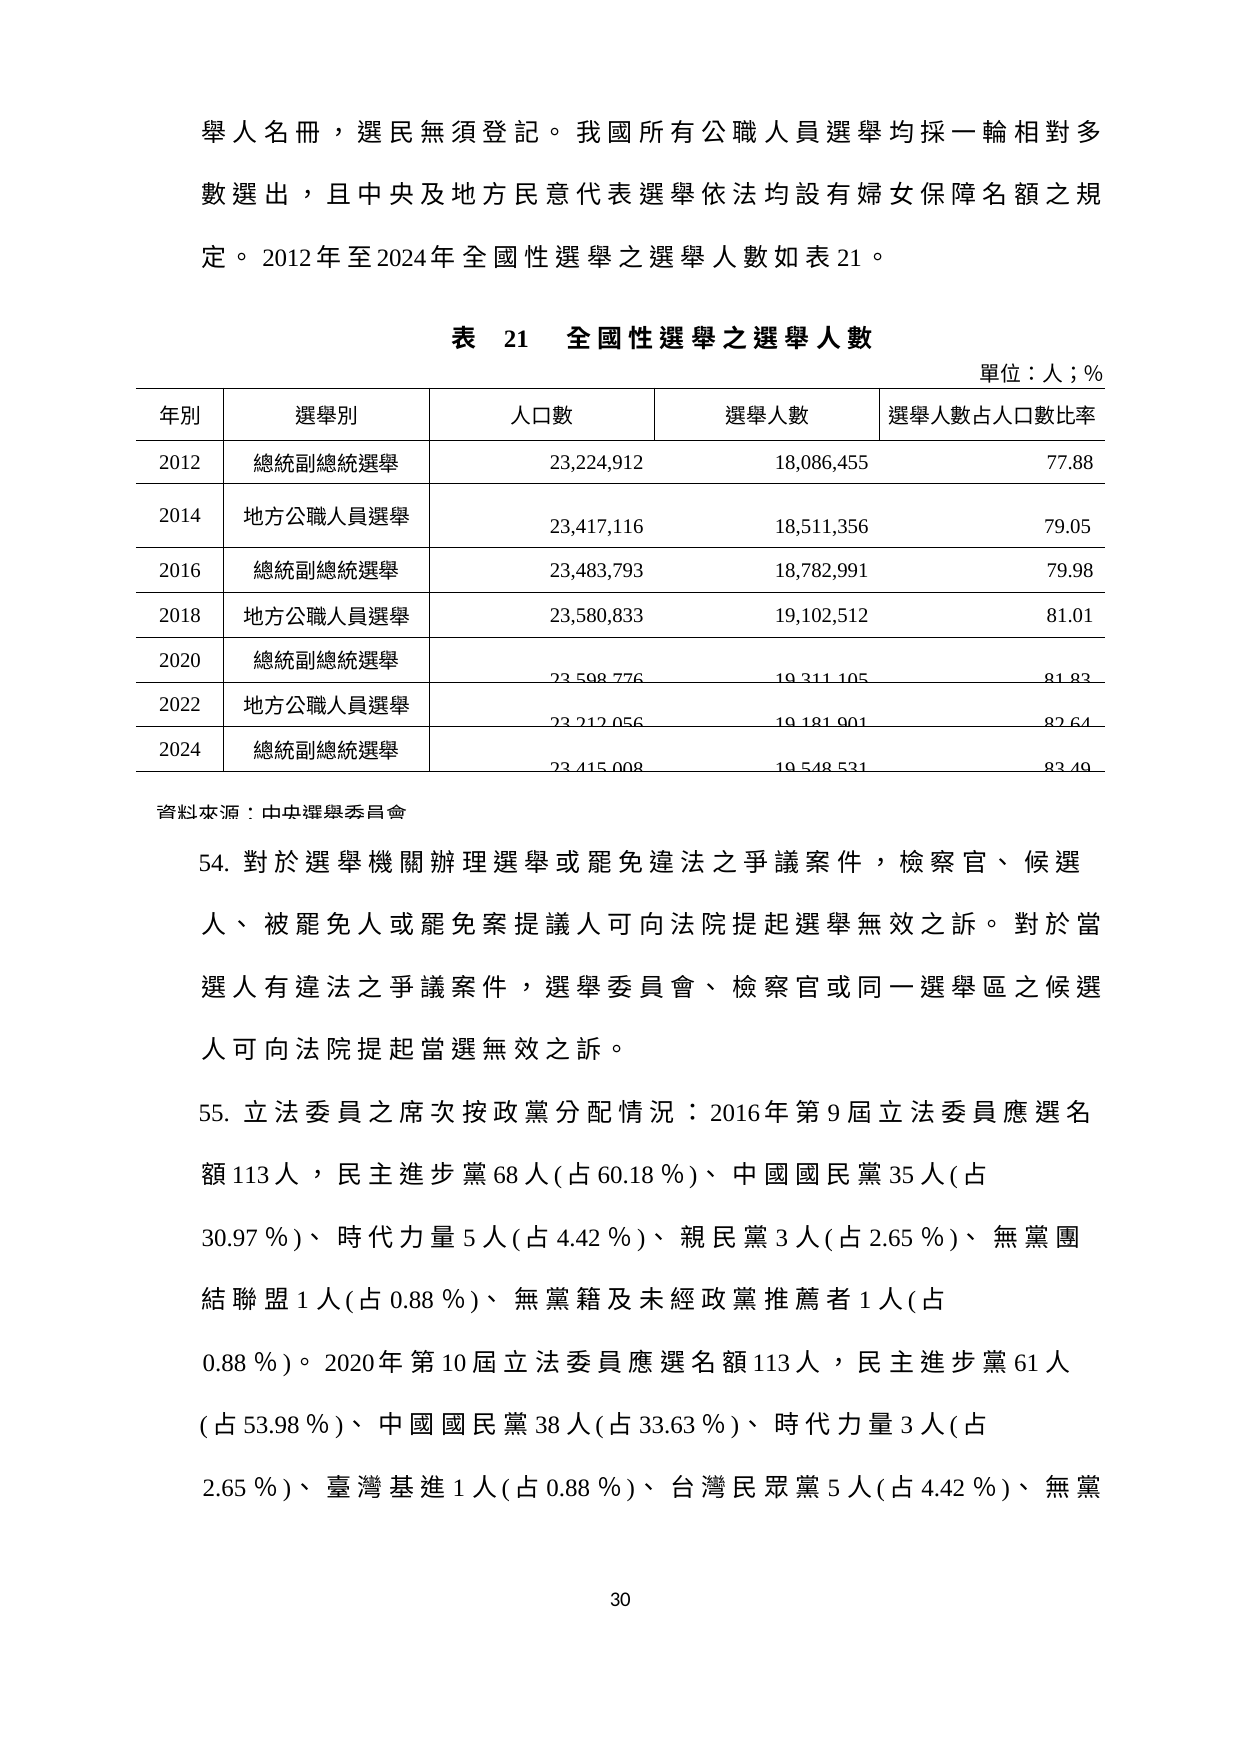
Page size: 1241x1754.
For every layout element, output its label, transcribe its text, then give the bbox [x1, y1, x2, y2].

text 單位：人；％ [136, 357, 1104, 388]
table_header 選舉別 [224, 389, 429, 440]
table_cell 地方公職人員選舉 [224, 484, 429, 547]
table_cell 總統副總統選舉 [224, 441, 429, 483]
table_cell 2012 [136, 441, 223, 483]
table_header 年別 [136, 389, 223, 440]
table_header 人口數 [430, 389, 654, 440]
table_cell 79.98 [880, 548, 1104, 592]
table_cell 2024 [136, 727, 223, 771]
table_cell 總統副總統選舉 [224, 638, 429, 682]
table_cell 資料來源：中央選舉委員會 [136, 772, 1104, 818]
list 對於選舉機關辦理選舉或罷免違法之爭議案件，檢察官、候選人、被罷免人或罷免案提議人可向法院提起選舉無效之訴。對於當選人有違法之爭議案件，選舉委員會、檢察官或同一選舉區之候選人可向法院提起當選無效之訴。 [189, 818, 1104, 1068]
table_cell 19,102,512 [654, 593, 879, 637]
table_cell 2016 [136, 548, 223, 592]
table_cell 地方公職人員選舉 [224, 683, 429, 726]
table_cell 79.05 [880, 484, 1104, 547]
table_cell 18,086,455 [654, 441, 879, 483]
table_cell 總統副總統選舉 [224, 548, 429, 592]
table_cell 總統副總統選舉 [224, 727, 429, 771]
table_cell 77.88 [880, 441, 1104, 483]
table_cell 2020 [136, 638, 223, 682]
table_cell 23,224,912 [430, 441, 654, 483]
table_cell 23,212,056 [430, 683, 654, 726]
table_header 選舉人數占人口數比率 [880, 389, 1104, 440]
table_header 選舉人數 [655, 389, 879, 440]
table_cell 2018 [136, 593, 223, 637]
table_cell 19,548,531 [654, 727, 879, 771]
table_cell 81.01 [880, 593, 1104, 637]
list 舉人名冊，選民無須登記。我國所有公職人員選舉均採一輪相對多數選出，且中央及地方民意代表選舉依法均設有婦女保障名額之規定。2012年至2024年全國性選舉之選舉人數如表21。 [189, 89, 1104, 276]
table_cell 23,580,833 [430, 593, 654, 637]
table_cell 19,311,105 [654, 638, 879, 682]
table_cell 23,417,116 [430, 484, 654, 547]
table_cell 23,483,793 [430, 548, 654, 592]
table_cell 18,782,991 [654, 548, 879, 592]
table_cell 23,598,776 [430, 638, 654, 682]
table_cell 82.64 [880, 683, 1104, 726]
table_cell 2014 [136, 484, 223, 547]
table_cell 18,511,356 [654, 484, 879, 547]
list 立法委員之席次按政黨分配情況：2016年第9屆立法委員應選名額113人，民主進步黨68人(占60.18％)、中國國民黨35人(占30.97％)、時代力量5人(占4.42％)、親民黨3人(占2.65％)、無黨團結聯盟1人(占0.88％)、無黨籍及未經政黨推薦者1人(占0.88％)。2020年第10屆立法委員應選名額113人，民主進步黨61人(占53.98％)、中國國民黨38人(占33.63％)、時代力量3人(占2.65％)、臺灣基進1人(占0.88％)、台灣民眾黨5人(占4.42％)、無黨 [189, 1068, 1104, 1506]
table_cell 19,181,901 [654, 683, 879, 726]
table_cell 2022 [136, 683, 223, 726]
table_cell 23,415,008 [430, 727, 654, 771]
table_cell 83.49 [880, 727, 1104, 771]
table_cell 地方公職人員選舉 [224, 593, 429, 637]
table_cell 81.83 [880, 638, 1104, 682]
text 表 21 全國性選舉之選舉人數 [239, 295, 1104, 357]
